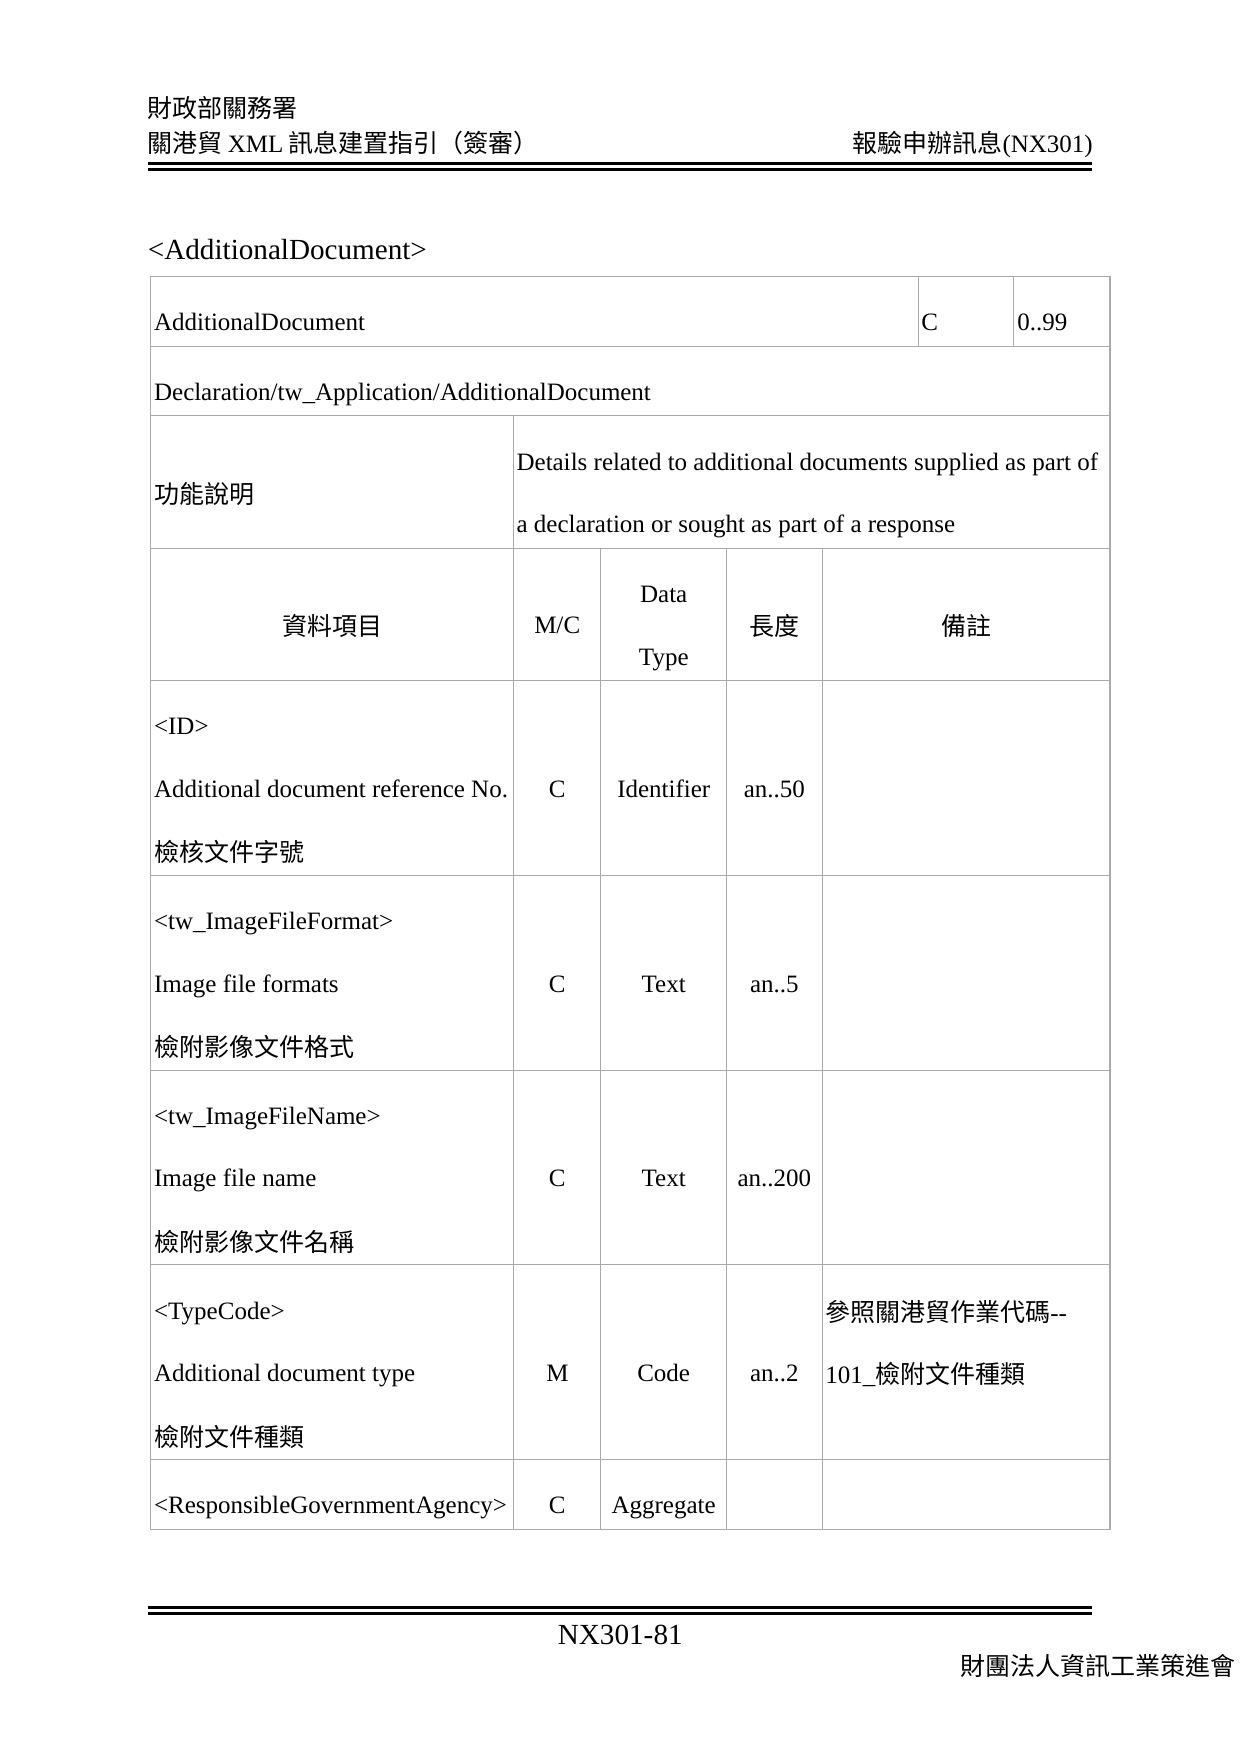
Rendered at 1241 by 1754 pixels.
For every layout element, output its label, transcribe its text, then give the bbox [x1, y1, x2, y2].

table_cell Text [601, 876, 726, 1069]
table_cell M [514, 1265, 600, 1459]
table_header 0..99 [1014, 277, 1109, 346]
table_cell Code [601, 1265, 726, 1459]
table_cell 備註 [823, 549, 1109, 680]
table_cell C [514, 1071, 600, 1264]
table_cell an..5 [727, 876, 822, 1069]
table_cell <TypeCode> Additional document type 檢附文件種類 [151, 1265, 513, 1459]
table_cell [823, 681, 1109, 875]
table_cell <tw_ImageFileFormat> Image file formats 檢附影像文件格式 [151, 876, 513, 1069]
table_cell 功能說明 [151, 416, 513, 548]
table_cell an..200 [727, 1071, 822, 1264]
table_cell [823, 1460, 1109, 1529]
table_cell C [514, 1460, 600, 1529]
table_cell 資料項目 [151, 549, 513, 680]
table_cell 參照關港貿作業代碼--101_檢附文件種類 [823, 1265, 1109, 1459]
table_header AdditionalDocument [151, 277, 918, 346]
table_cell M/C [514, 549, 600, 680]
table_cell 長度 [727, 549, 822, 680]
subtitle <AdditionalDocument> [148, 207, 1092, 269]
table_cell Declaration/tw_Application/AdditionalDocument [151, 347, 1109, 415]
table_cell C [514, 876, 600, 1069]
table_cell [823, 1071, 1109, 1264]
table_cell <ID> Additional document reference No. 檢核文件字號 [151, 681, 513, 875]
table_cell an..50 [727, 681, 822, 875]
table_cell an..2 [727, 1265, 822, 1459]
table_cell Aggregate [601, 1460, 726, 1529]
table_cell Identifier [601, 681, 726, 875]
table_cell Details related to additional documents supplied as part of a declaration or sought as part of a response [514, 416, 1109, 548]
table_cell <tw_ImageFileName> Image file name 檢附影像文件名稱 [151, 1071, 513, 1264]
table_cell Text [601, 1071, 726, 1264]
table_cell [823, 876, 1109, 1069]
table_cell <ResponsibleGovernmentAgency> [151, 1460, 513, 1529]
table_cell [727, 1460, 822, 1529]
table_header C [919, 277, 1013, 346]
table_cell C [514, 681, 600, 875]
table_cell Data Type [601, 549, 726, 680]
